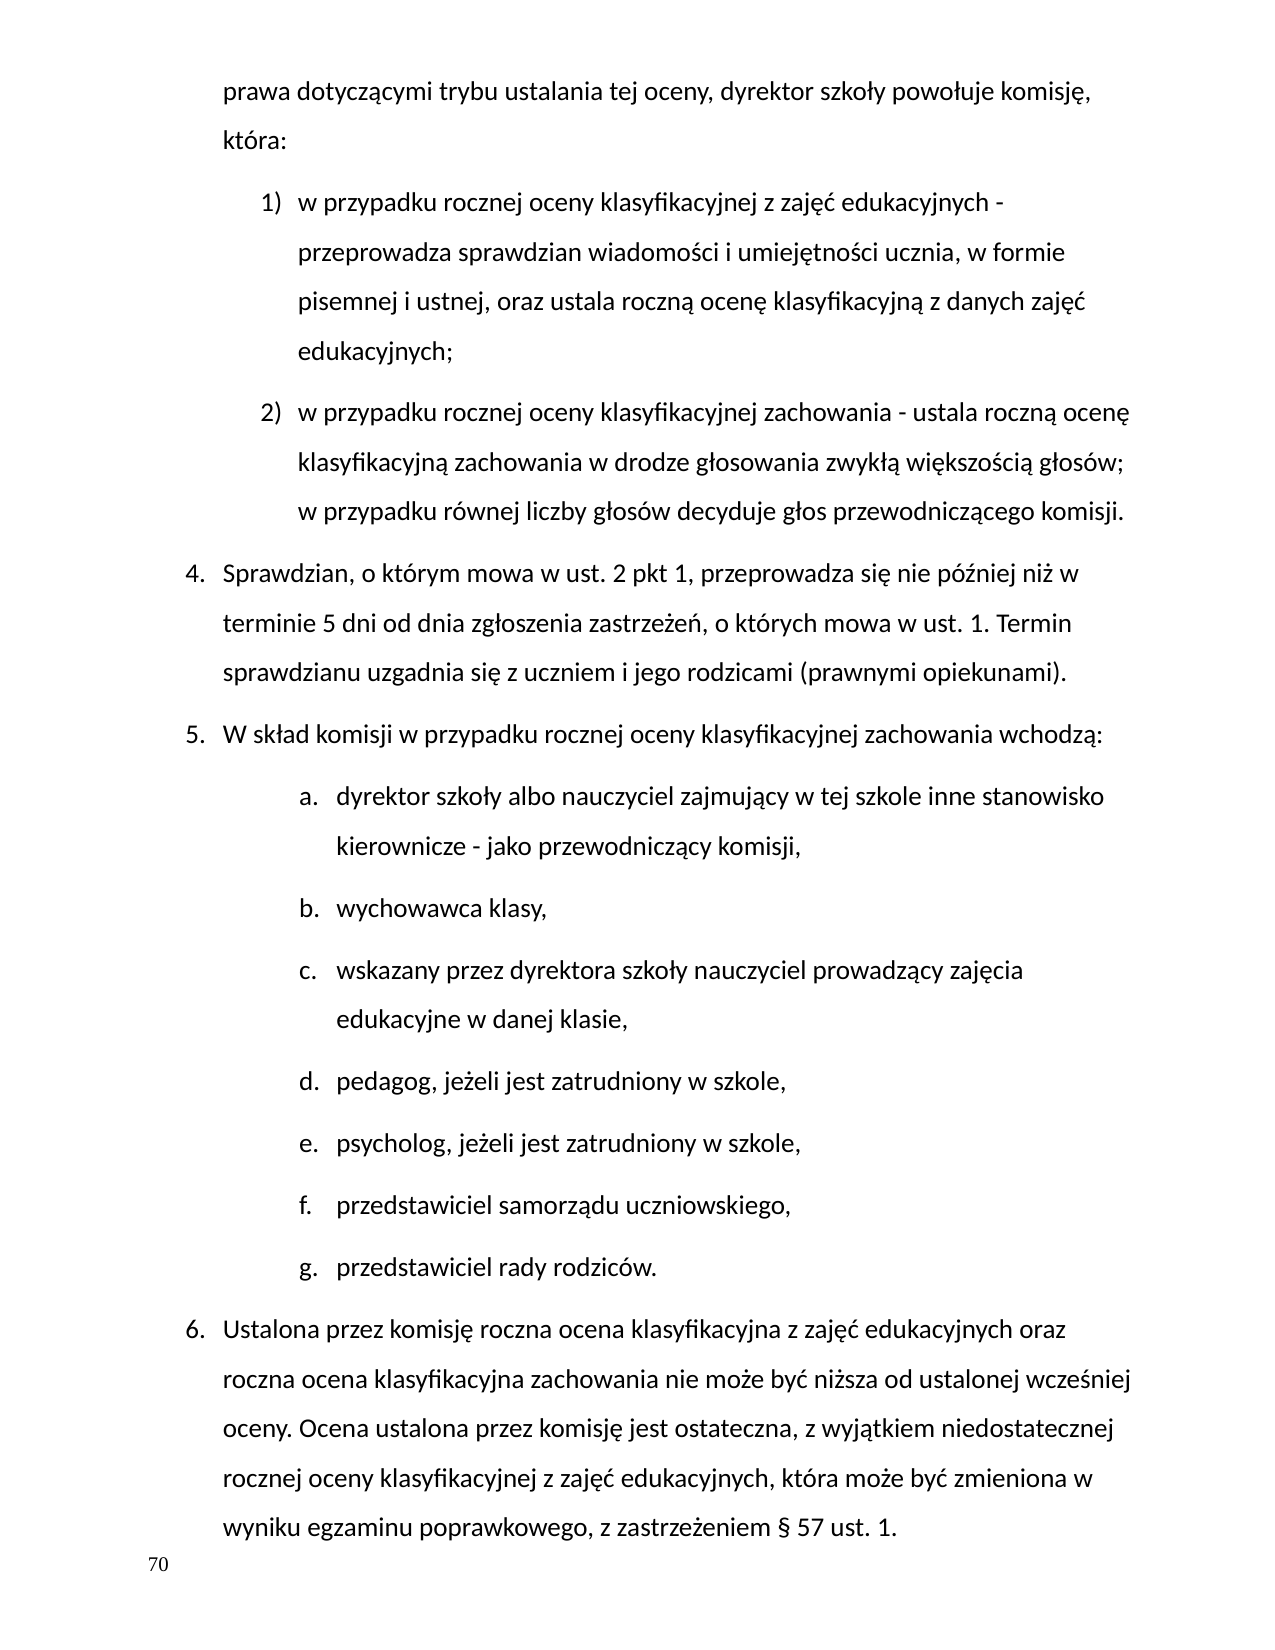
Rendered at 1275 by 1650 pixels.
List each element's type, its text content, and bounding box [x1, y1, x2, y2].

list przedstawiciel samorządu uczniowskiego, [299, 1188, 1137, 1221]
list wychowawca klasy, [299, 891, 1137, 924]
list dyrektor szkoły albo nauczyciel zajmujący w tej szkole inne stanowisko kierownicze - jako przewodniczący komisji, [299, 779, 1137, 862]
list w przypadku rocznej oceny klasyfikacyjnej zachowania - ustala roczną ocenę klasyfikacyjną zachowania w drodze głosowania zwykłą większością głosów; w przypadku równej liczby głosów decyduje głos przewodniczącego komisji. [260, 396, 1137, 528]
list Sprawdzian, o którym mowa w ust. 2 pkt 1, przeprowadza się nie później niż w terminie 5 dni od dnia zgłoszenia zastrzeżeń, o których mowa w ust. 1. Termin sprawdzianu uzgadnia się z uczniem i jego rodzicami (prawnymi opiekunami). [185, 557, 1137, 688]
list Ustalona przez komisję roczna ocena klasyfikacyjna z zajęć edukacyjnych oraz roczna ocena klasyfikacyjna zachowania nie może być niższa od ustalonej wcześniej oceny. Ocena ustalona przez komisję jest ostateczna, z wyjątkiem niedostatecznej rocznej oceny klasyfikacyjnej z zajęć edukacyjnych, która może być zmieniona w wyniku egzaminu poprawkowego, z zastrzeżeniem § 57 ust. 1. [185, 1312, 1137, 1543]
list W skład komisji w przypadku rocznej oceny klasyfikacyjnej zachowania wchodzą: [185, 717, 1137, 751]
list w przypadku rocznej oceny klasyfikacyjnej z zajęć edukacyjnych - przeprowadza sprawdzian wiadomości i umiejętności ucznia, w formie pisemnej i ustnej, oraz ustala roczną ocenę klasyfikacyjną z danych zajęć edukacyjnych; [260, 185, 1137, 367]
list prawa dotyczącymi trybu ustalania tej oceny, dyrektor szkoły powołuje komisję, która: [185, 74, 1137, 156]
list pedagog, jeżeli jest zatrudniony w szkole, [299, 1064, 1137, 1097]
list przedstawiciel rady rodziców. [299, 1250, 1137, 1283]
list wskazany przez dyrektora szkoły nauczyciel prowadzący zajęcia edukacyjne w danej klasie, [299, 953, 1137, 1035]
list psycholog, jeżeli jest zatrudniony w szkole, [299, 1126, 1137, 1159]
